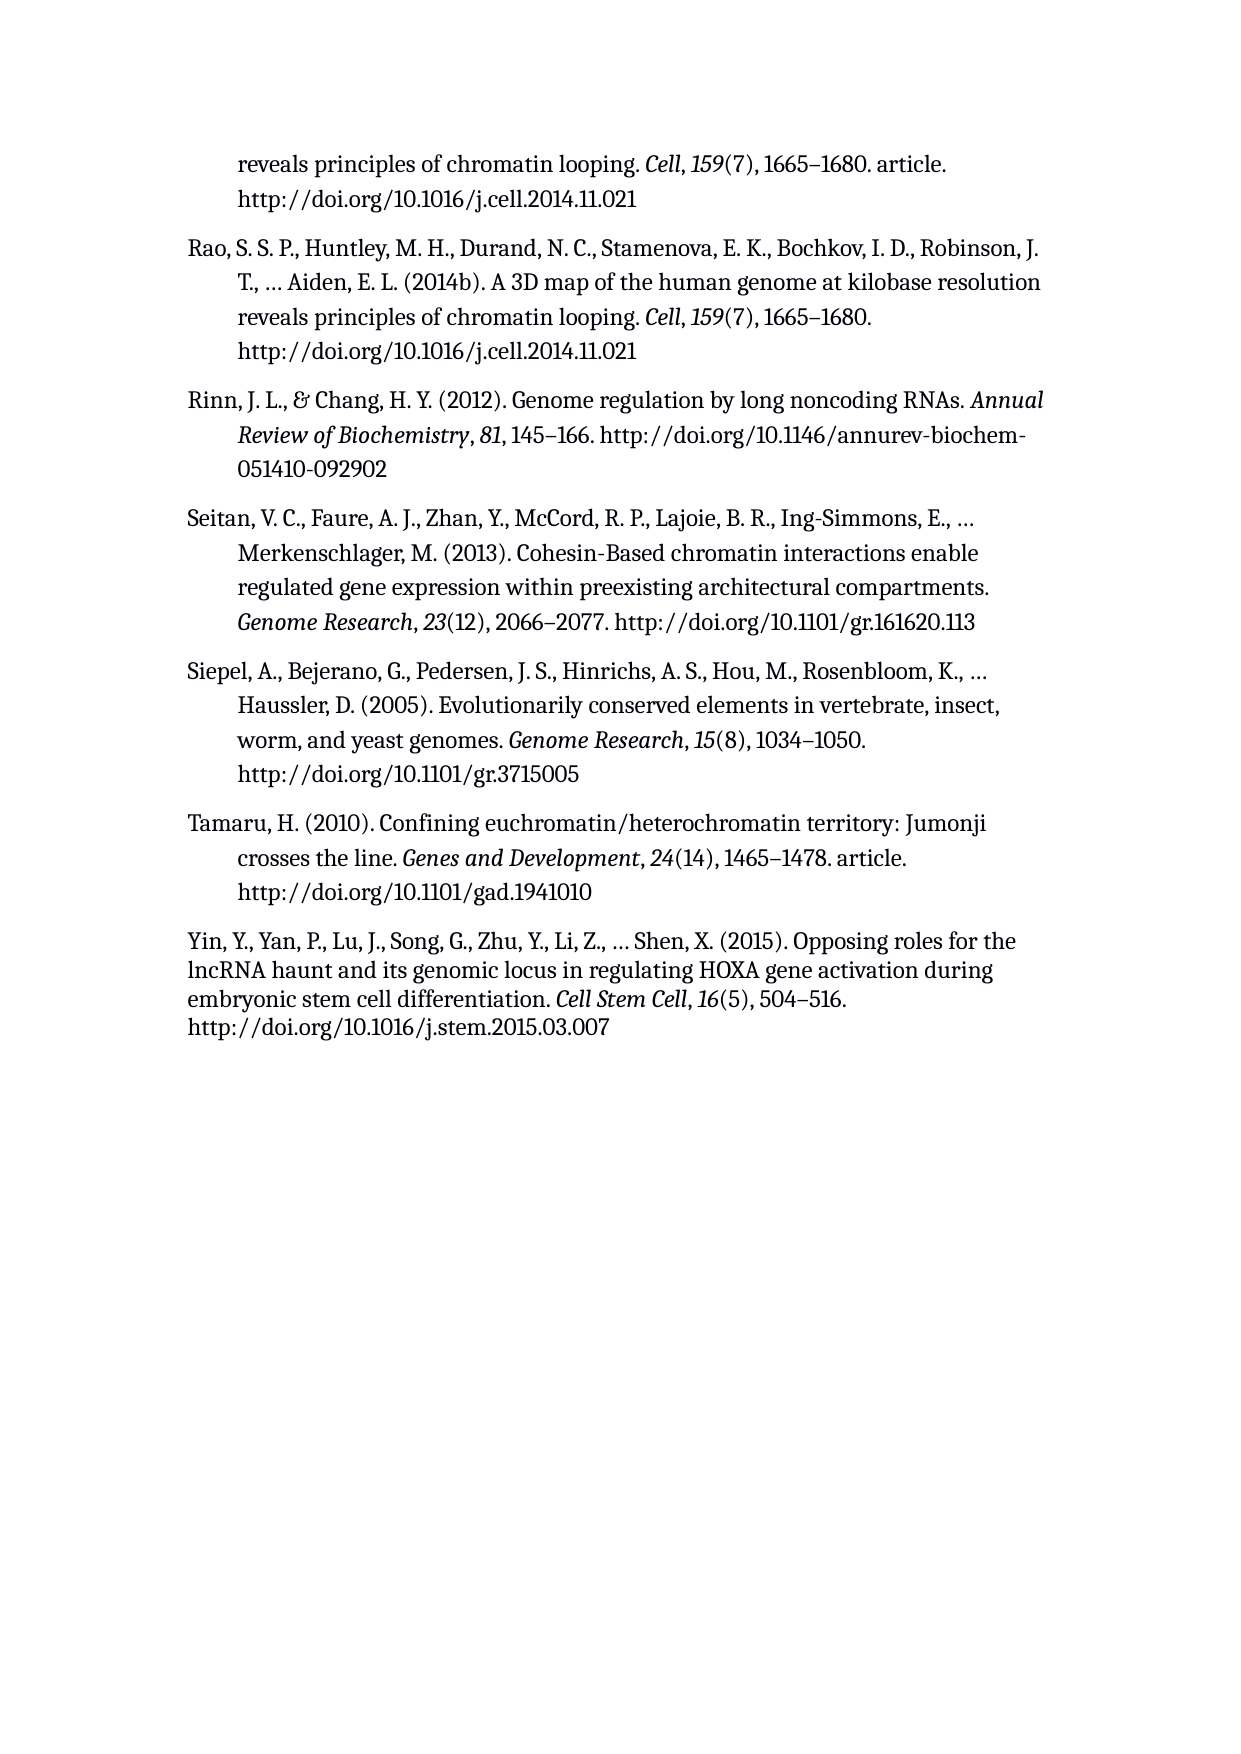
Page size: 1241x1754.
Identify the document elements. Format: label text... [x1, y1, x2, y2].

text Siepel, A., Bejerano, G., Pedersen, J. S., Hinrichs, A. S., Hou, M., Rosenbloom, K., … Haussler, D. (2005). Evolutionarily conserved elements in vertebrate, insect, worm, and yeast genomes. Genome Research, 15(8), 1034–1050. http://doi.org/10.1101/gr.3715005 [187, 657, 1053, 789]
text Rinn, J. L., & Chang, H. Y. (2012). Genome regulation by long noncoding RNAs. Annual Review of Biochemistry, 81, 145–166. http://doi.org/10.1146/annurev-biochem-051410-092902 [187, 386, 1053, 484]
text Rao, S. S. P., Huntley, M. H., Durand, N. C., Stamenova, E. K., Bochkov, I. D., Robinson, J. T., … Aiden, E. L. (2014b). A 3D map of the human genome at kilobase resolution reveals principles of chromatin looping. Cell, 159(7), 1665–1680. http://doi.org/10.1016/j.cell.2014.11.021 [187, 233, 1053, 366]
text reveals principles of chromatin looping. Cell, 159(7), 1665–1680. article. http://doi.org/10.1016/j.cell.2014.11.021 [187, 150, 1053, 213]
text Tamaru, H. (2010). Confining euchromatin/heterochromatin territory: Jumonji crosses the line. Genes and Development, 24(14), 1465–1478. article. http://doi.org/10.1101/gad.1941010 [187, 809, 1053, 907]
text Yin, Y., Yan, P., Lu, J., Song, G., Zhu, Y., Li, Z., … Shen, X. (2015). Opposing roles for the lncRNA haunt and its genomic locus in regulating HOXA gene activation during embryonic stem cell differentiation. Cell Stem Cell, 16(5), 504–516. http://doi.org/10.1016/j.stem.2015.03.007 [187, 927, 1053, 1042]
text Seitan, V. C., Faure, A. J., Zhan, Y., McCord, R. P., Lajoie, B. R., Ing-Simmons, E., … Merkenschlager, M. (2013). Cohesin-Based chromatin interactions enable regulated gene expression within preexisting architectural compartments. Genome Research, 23(12), 2066–2077. http://doi.org/10.1101/gr.161620.113 [187, 504, 1053, 636]
